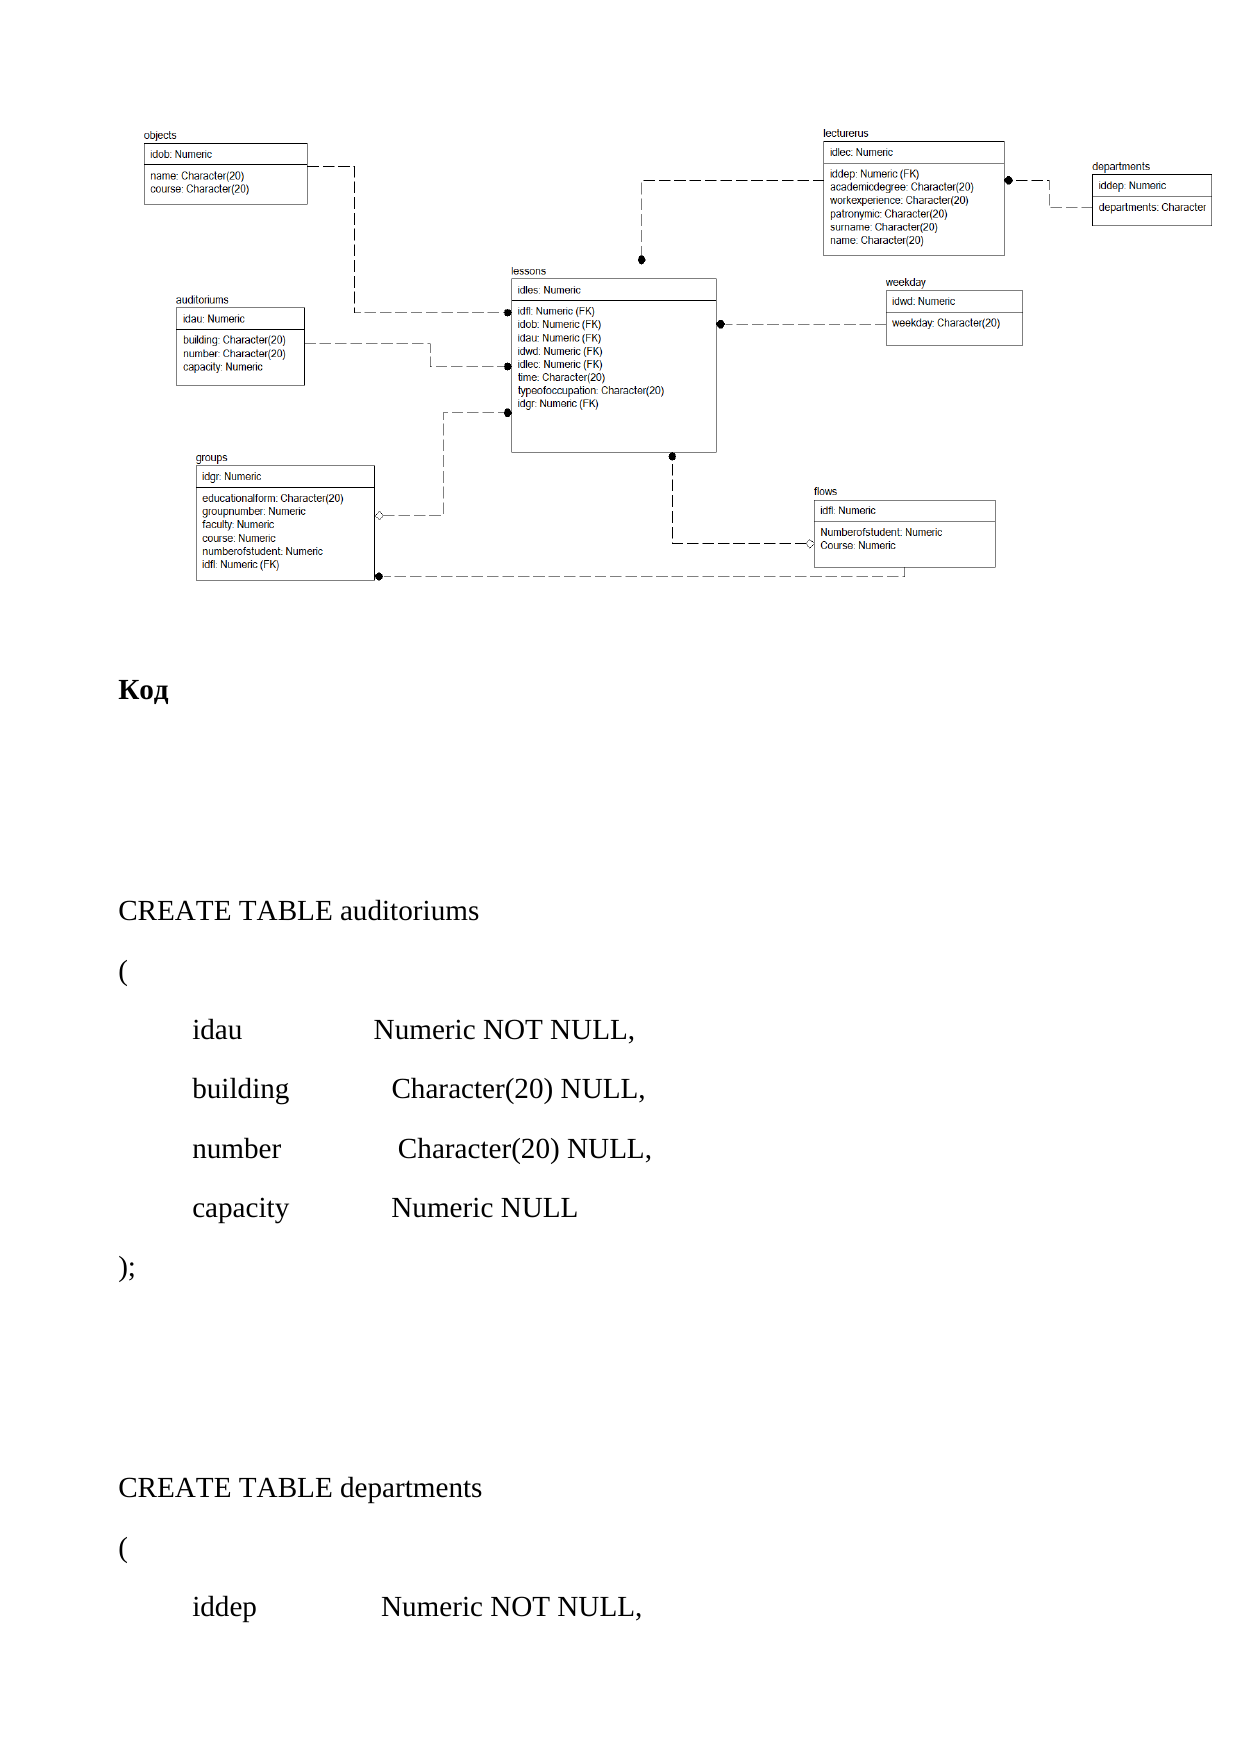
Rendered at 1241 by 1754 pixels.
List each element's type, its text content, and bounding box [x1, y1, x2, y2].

text iddep Numeric NOT NULL, [118, 1589, 1122, 1623]
text CREATE TABLE auditoriums [118, 893, 1122, 927]
text ( [118, 1530, 1122, 1563]
text ( [118, 953, 1122, 986]
text idau Numeric NOT NULL, [118, 1012, 1122, 1046]
text ); [118, 1249, 1122, 1283]
text Код [118, 672, 1122, 706]
text capacity Numeric NULL [118, 1190, 1122, 1224]
text building Character(20) NULL, [118, 1071, 1122, 1105]
text CREATE TABLE departments [118, 1470, 1122, 1504]
text number Character(20) NULL, [118, 1131, 1122, 1164]
picture [118, 118, 1226, 594]
